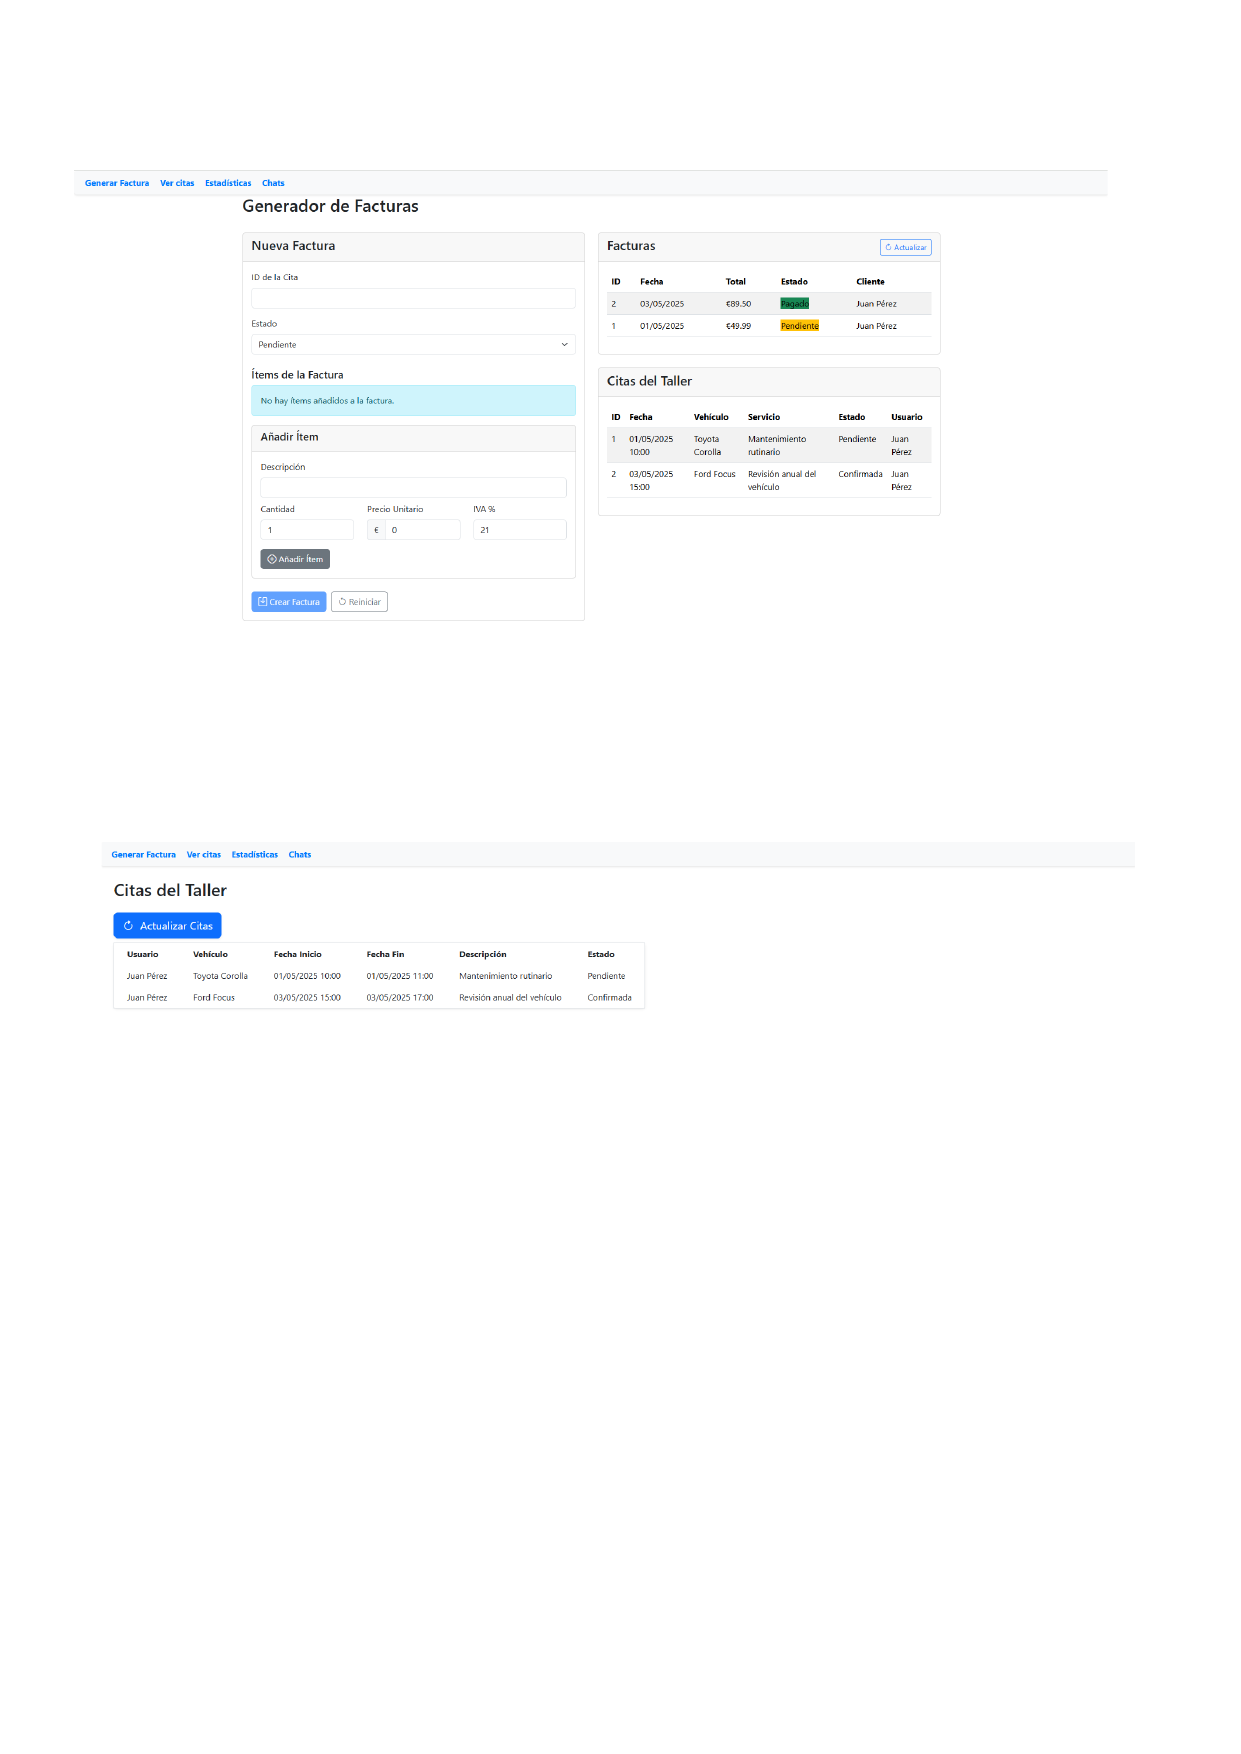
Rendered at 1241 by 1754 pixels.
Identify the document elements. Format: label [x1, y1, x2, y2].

picture [74, 170, 1108, 659]
picture [101, 842, 1135, 1332]
